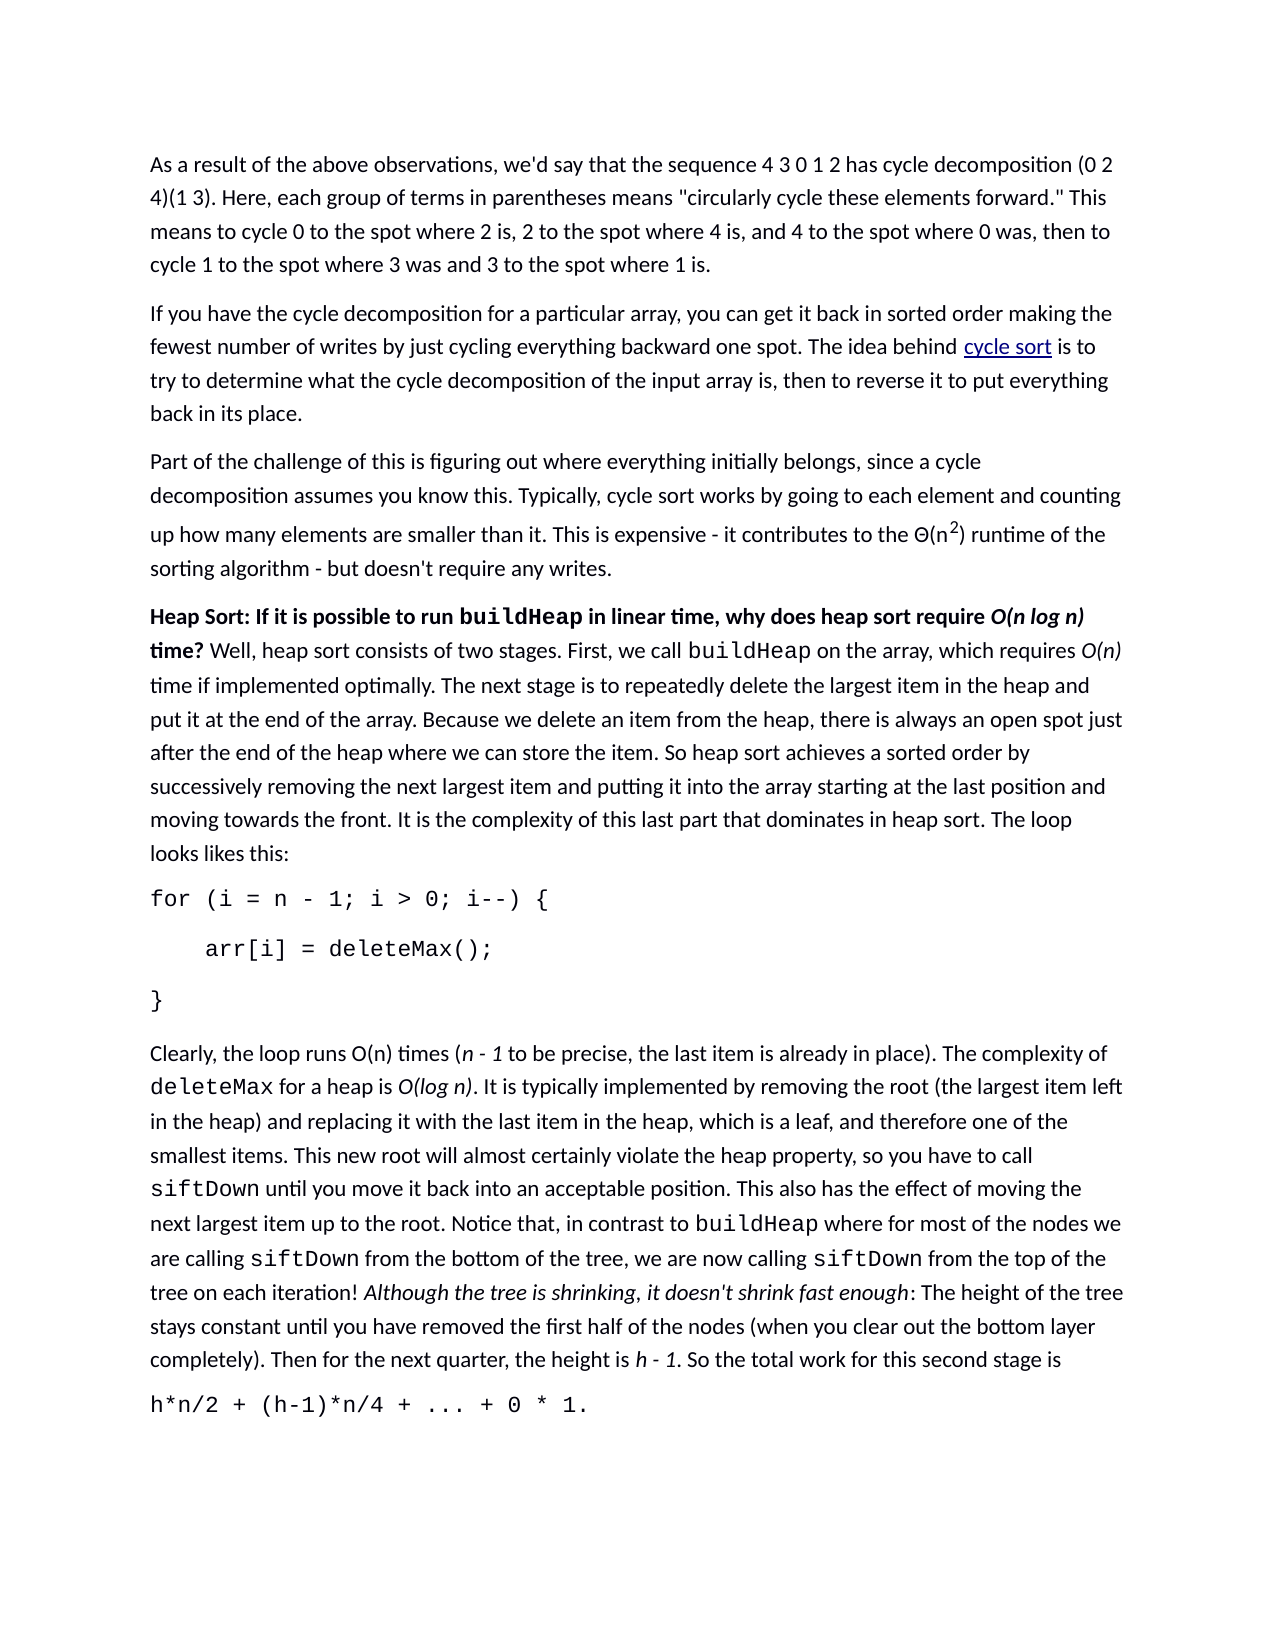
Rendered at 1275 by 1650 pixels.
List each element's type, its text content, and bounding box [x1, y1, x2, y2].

text h*n/2 + (h-1)*n/4 + ... + 0 * 1. [150, 1393, 1125, 1419]
text Part of the challenge of this is figuring out where everything initially belongs, since a cycle decomposition assumes you know this. Typically, cycle sort works by going to each element and counting up how many elements are smaller than it. This is expensive - it contributes to the Θ(n2) runtime of the sorting algorithm - but doesn't require any writes. [150, 447, 1125, 582]
text } [150, 988, 1125, 1014]
text arr[i] = deleteMax(); [150, 938, 1125, 964]
text Heap Sort: If it is possible to run buildHeap in linear time, why does heap sort require O(n log n) time? Well, heap sort consists of two stages. First, we call buildHeap on the array, which requires O(n) time if implemented optimally. The next stage is to repeatedly delete the largest item in the heap and put it at the end of the array. Because we delete an item from the heap, there is always an open spot just after the end of the heap where we can store the item. So heap sort achieves a sorted order by successively removing the next largest item and putting it into the array starting at the last position and moving towards the front. It is the complexity of this last part that dominates in heap sort. The loop looks likes this: [150, 602, 1125, 867]
text for (i = n - 1; i > 0; i--) { [150, 887, 1125, 913]
text Clearly, the loop runs O(n) times (n - 1 to be precise, the last item is already in place). The complexity of deleteMax for a heap is O(log n). It is typically implemented by removing the root (the largest item left in the heap) and replacing it with the last item in the heap, which is a leaf, and therefore one of the smallest items. This new root will almost certainly violate the heap property, so you have to call siftDown until you move it back into an acceptable position. This also has the effect of moving the next largest item up to the root. Notice that, in contrast to buildHeap where for most of the nodes we are calling siftDown from the bottom of the tree, we are now calling siftDown from the top of the tree on each iteration! Although the tree is shrinking, it doesn't shrink fast enough: The height of the tree stays constant until you have removed the first half of the nodes (when you clear out the bottom layer completely). Then for the next quarter, the height is h - 1. So the total work for this second stage is [150, 1039, 1125, 1373]
text As a result of the above observations, we'd say that the sequence 4 3 0 1 2 has cycle decomposition (0 2 4)(1 3). Here, each group of terms in parentheses means "circularly cycle these elements forward." This means to cycle 0 to the spot where 2 is, 2 to the spot where 4 is, and 4 to the spot where 0 was, then to cycle 1 to the spot where 3 was and 3 to the spot where 1 is. [150, 150, 1125, 279]
text If you have the cycle decomposition for a particular array, you can get it back in sorted order making the fewest number of writes by just cycling everything backward one spot. The idea behind cycle sort is to try to determine what the cycle decomposition of the input array is, then to reverse it to put everything back in its place. [150, 299, 1125, 427]
